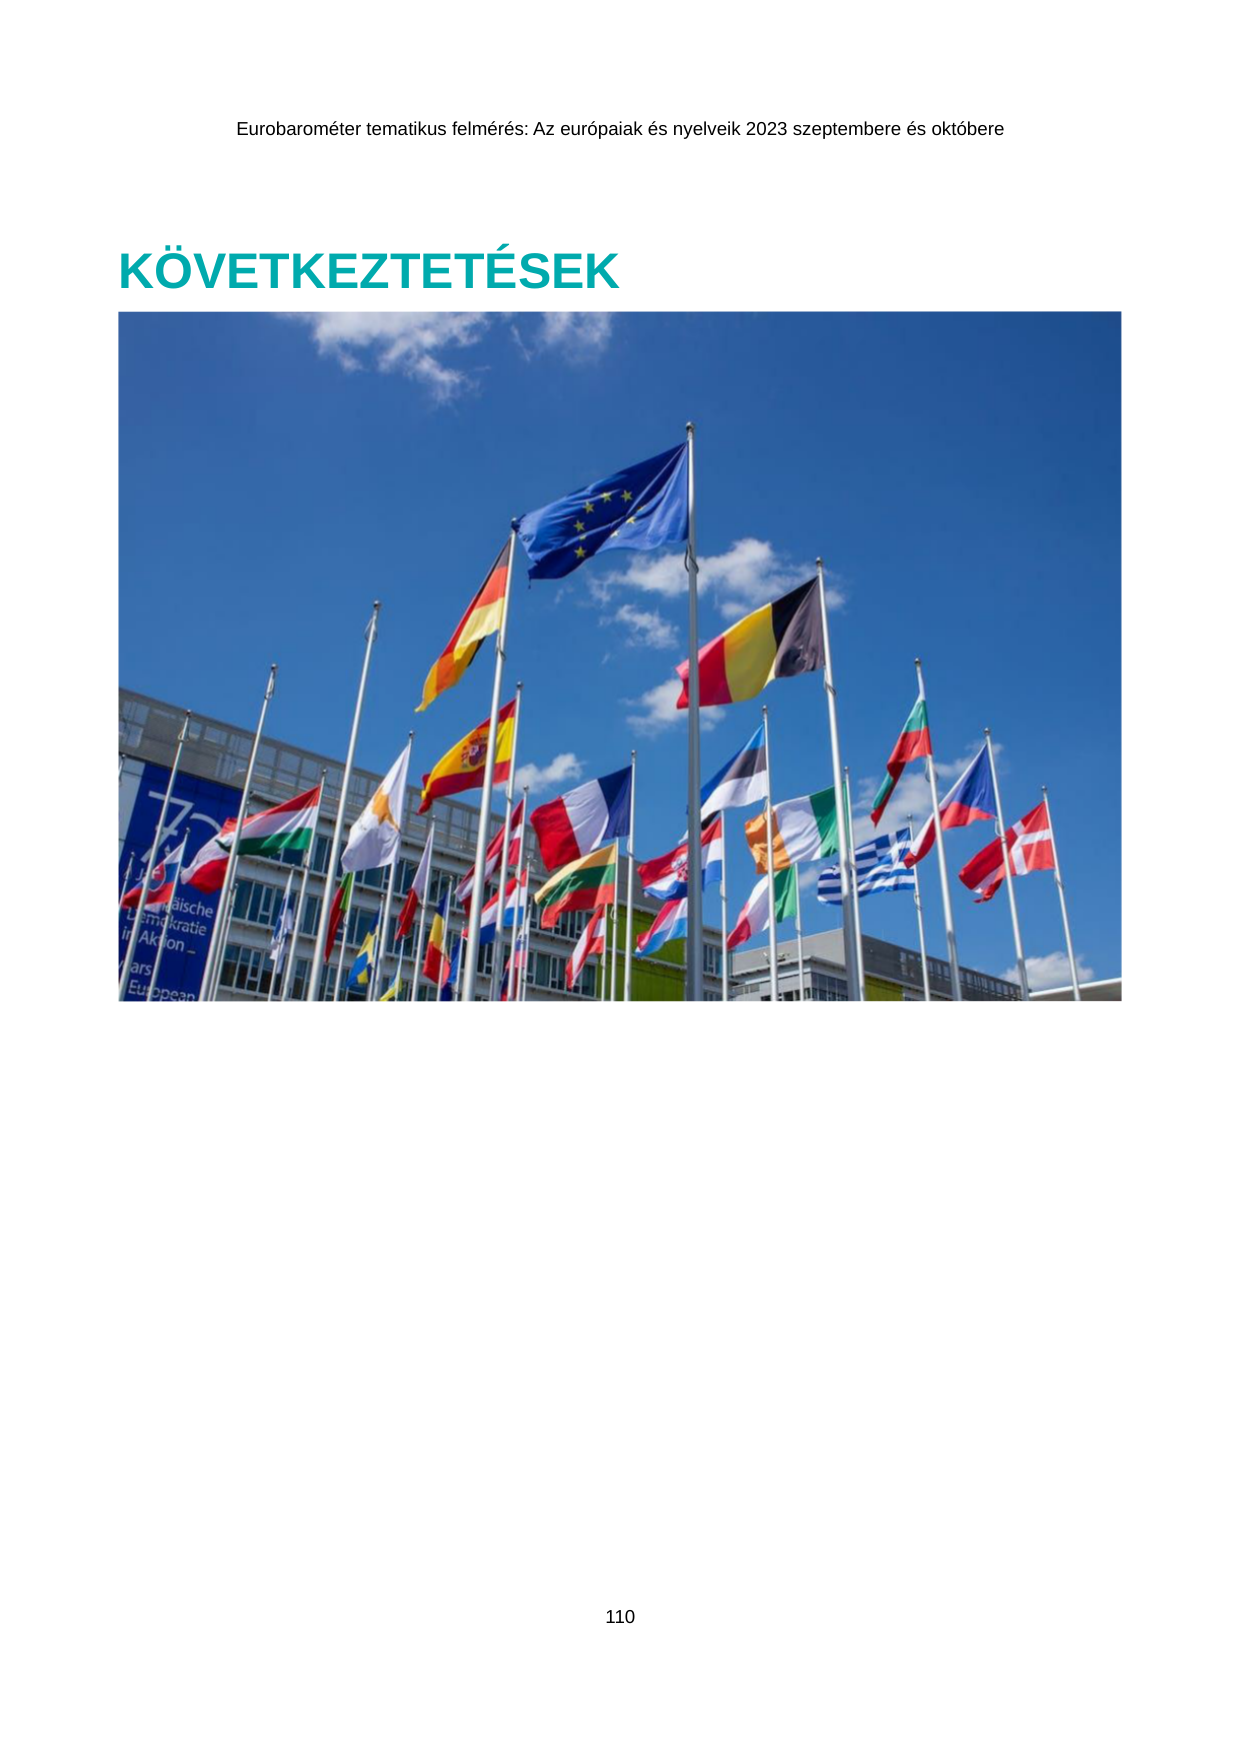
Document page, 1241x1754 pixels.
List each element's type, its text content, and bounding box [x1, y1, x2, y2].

picture [118, 311, 1123, 1002]
subtitle KÖVETKEZTETÉSEK [118, 241, 1122, 299]
